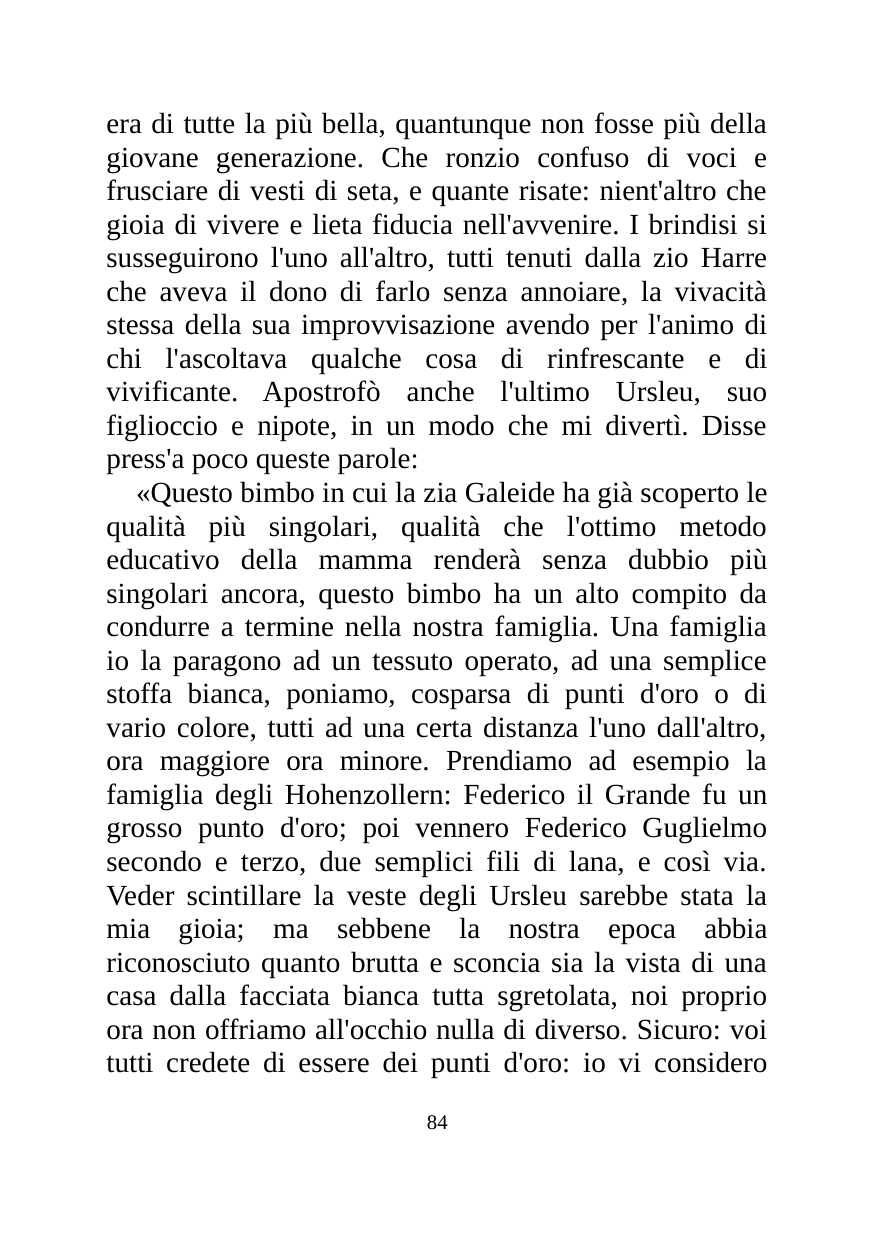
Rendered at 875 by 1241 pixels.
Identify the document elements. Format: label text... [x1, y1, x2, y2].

text «Questo bimbo in cui la zia Galeide ha già scoperto le qualità più singolari, qualità che l'ottimo metodo educativo della mamma renderà senza dubbio più singolari ancora, questo bimbo ha un alto compito da condurre a termine nella nostra famiglia. Una famiglia io la paragono ad un tessuto operato, ad una semplice stoffa bianca, poniamo, cosparsa di punti d'oro o di vario colore, tutti ad una certa distanza l'uno dall'altro, ora maggiore ora minore. Prendiamo ad esempio la famiglia degli Hohenzollern: Federico il Grande fu un grosso punto d'oro; poi vennero Federico Guglielmo secondo e terzo, due semplici fili di lana, e così via. Veder scintillare la veste degli Ursleu sarebbe stata la mia gioia; ma sebbene la nostra epoca abbia riconosciuto quanto brutta e sconcia sia la vista di una casa dalla facciata bianca tutta sgretolata, noi proprio ora non offriamo all'occhio nulla di diverso. Sicuro: voi tutti credete di essere dei punti d'oro: io vi considero [106, 475, 768, 1079]
text era di tutte la più bella, quantunque non fosse più della giovane generazione. Che ronzio confuso di voci e frusciare di vesti di seta, e quante risate: nient'altro che gioia di vivere e lieta fiducia nell'avvenire. I brindisi si susseguirono l'uno all'altro, tutti tenuti dalla zio Harre che aveva il dono di farlo senza annoiare, la vivacità stessa della sua improvvisazione avendo per l'animo di chi l'ascoltava qualche cosa di rinfrescante e di vivificante. Apostrofò anche l'ultimo Ursleu, suo figlioccio e nipote, in un modo che mi divertì. Disse press'a poco queste parole: [106, 106, 768, 475]
